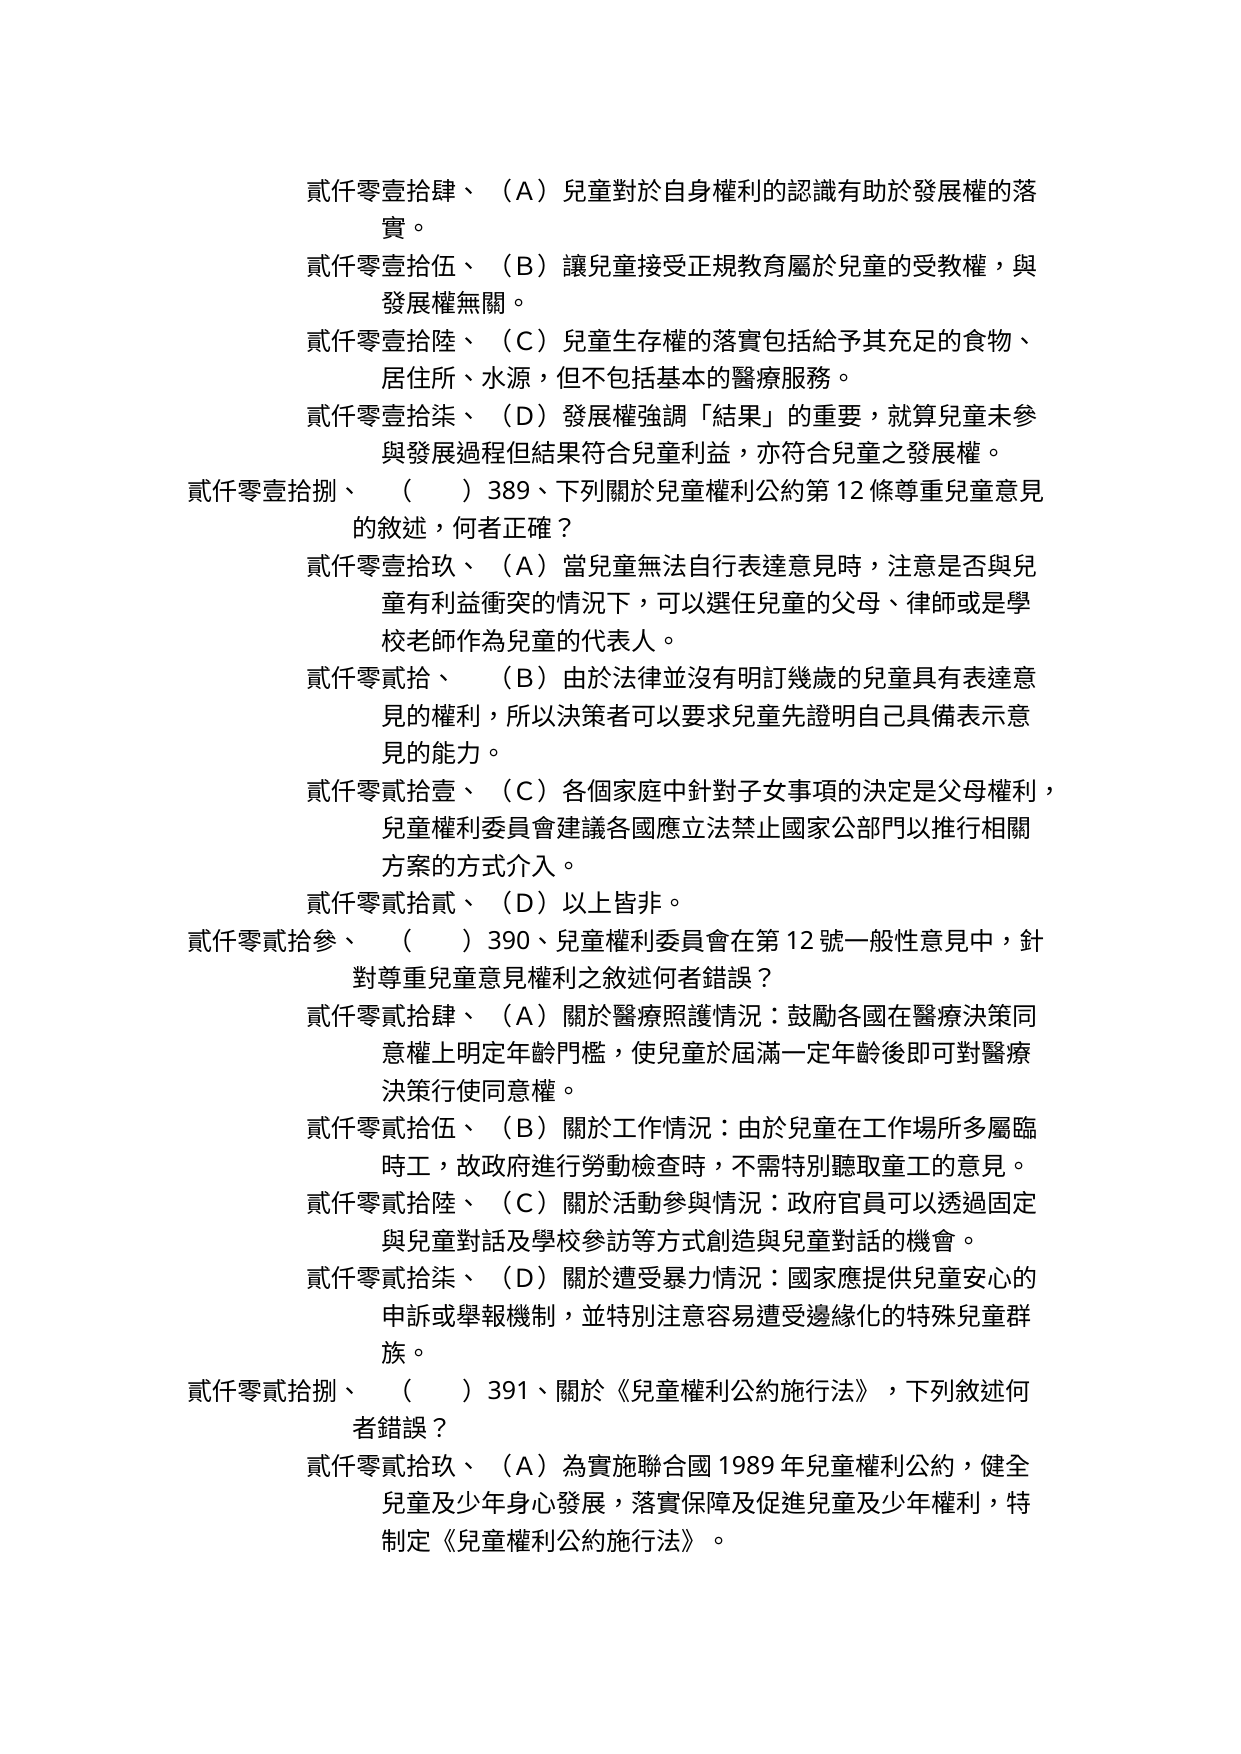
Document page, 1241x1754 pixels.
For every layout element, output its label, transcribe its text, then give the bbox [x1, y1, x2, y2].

list （Ｂ）關於工作情況：由於兒童在工作場所多屬臨時工，故政府進行勞動檢查時，不需特別聽取童工的意見。 [306, 1102, 1053, 1177]
list （Ｃ）關於活動參與情況：政府官員可以透過固定與兒童對話及學校參訪等方式創造與兒童對話的機會。 [306, 1177, 1053, 1252]
list （Ａ）為實施聯合國1989年兒童權利公約，健全兒童及少年身心發展，落實保障及促進兒童及少年權利，特制定《兒童權利公約施行法》。 [306, 1439, 1053, 1552]
list （Ｃ）兒童生存權的落實包括給予其充足的食物、居住所、水源，但不包括基本的醫療服務。 [306, 314, 1053, 389]
list （Ｄ）以上皆非。 [306, 877, 1053, 914]
list （ ）391、關於《兒童權利公約施行法》，下列敘述何者錯誤？ [187, 1364, 1053, 1439]
list （Ｂ）讓兒童接受正規教育屬於兒童的受教權，與發展權無關。 [306, 239, 1053, 314]
list （Ａ）當兒童無法自行表達意見時，注意是否與兒童有利益衝突的情況下，可以選任兒童的父母、律師或是學校老師作為兒童的代表人。 [306, 539, 1053, 652]
list （Ｄ）關於遭受暴力情況：國家應提供兒童安心的申訴或舉報機制，並特別注意容易遭受邊緣化的特殊兒童群族。 [306, 1252, 1053, 1364]
list （Ｄ）發展權強調「結果」的重要，就算兒童未參與發展過程但結果符合兒童利益，亦符合兒童之發展權。 [306, 389, 1053, 464]
list （ ）389、下列關於兒童權利公約第12條尊重兒童意見的敘述，何者正確？ [187, 464, 1053, 539]
list （Ｂ）由於法律並沒有明訂幾歲的兒童具有表達意見的權利，所以決策者可以要求兒童先證明自己具備表示意見的能力。 [306, 652, 1053, 764]
list （Ｃ）各個家庭中針對子女事項的決定是父母權利，兒童權利委員會建議各國應立法禁止國家公部門以推行相關方案的方式介入。 [306, 764, 1053, 877]
list （ ）390、兒童權利委員會在第12號一般性意見中，針對尊重兒童意見權利之敘述何者錯誤？ [187, 914, 1053, 989]
list （Ａ）關於醫療照護情況：鼓勵各國在醫療決策同意權上明定年齡門檻，使兒童於屆滿一定年齡後即可對醫療決策行使同意權。 [306, 989, 1053, 1102]
list （Ａ）兒童對於自身權利的認識有助於發展權的落實。 [306, 164, 1053, 239]
